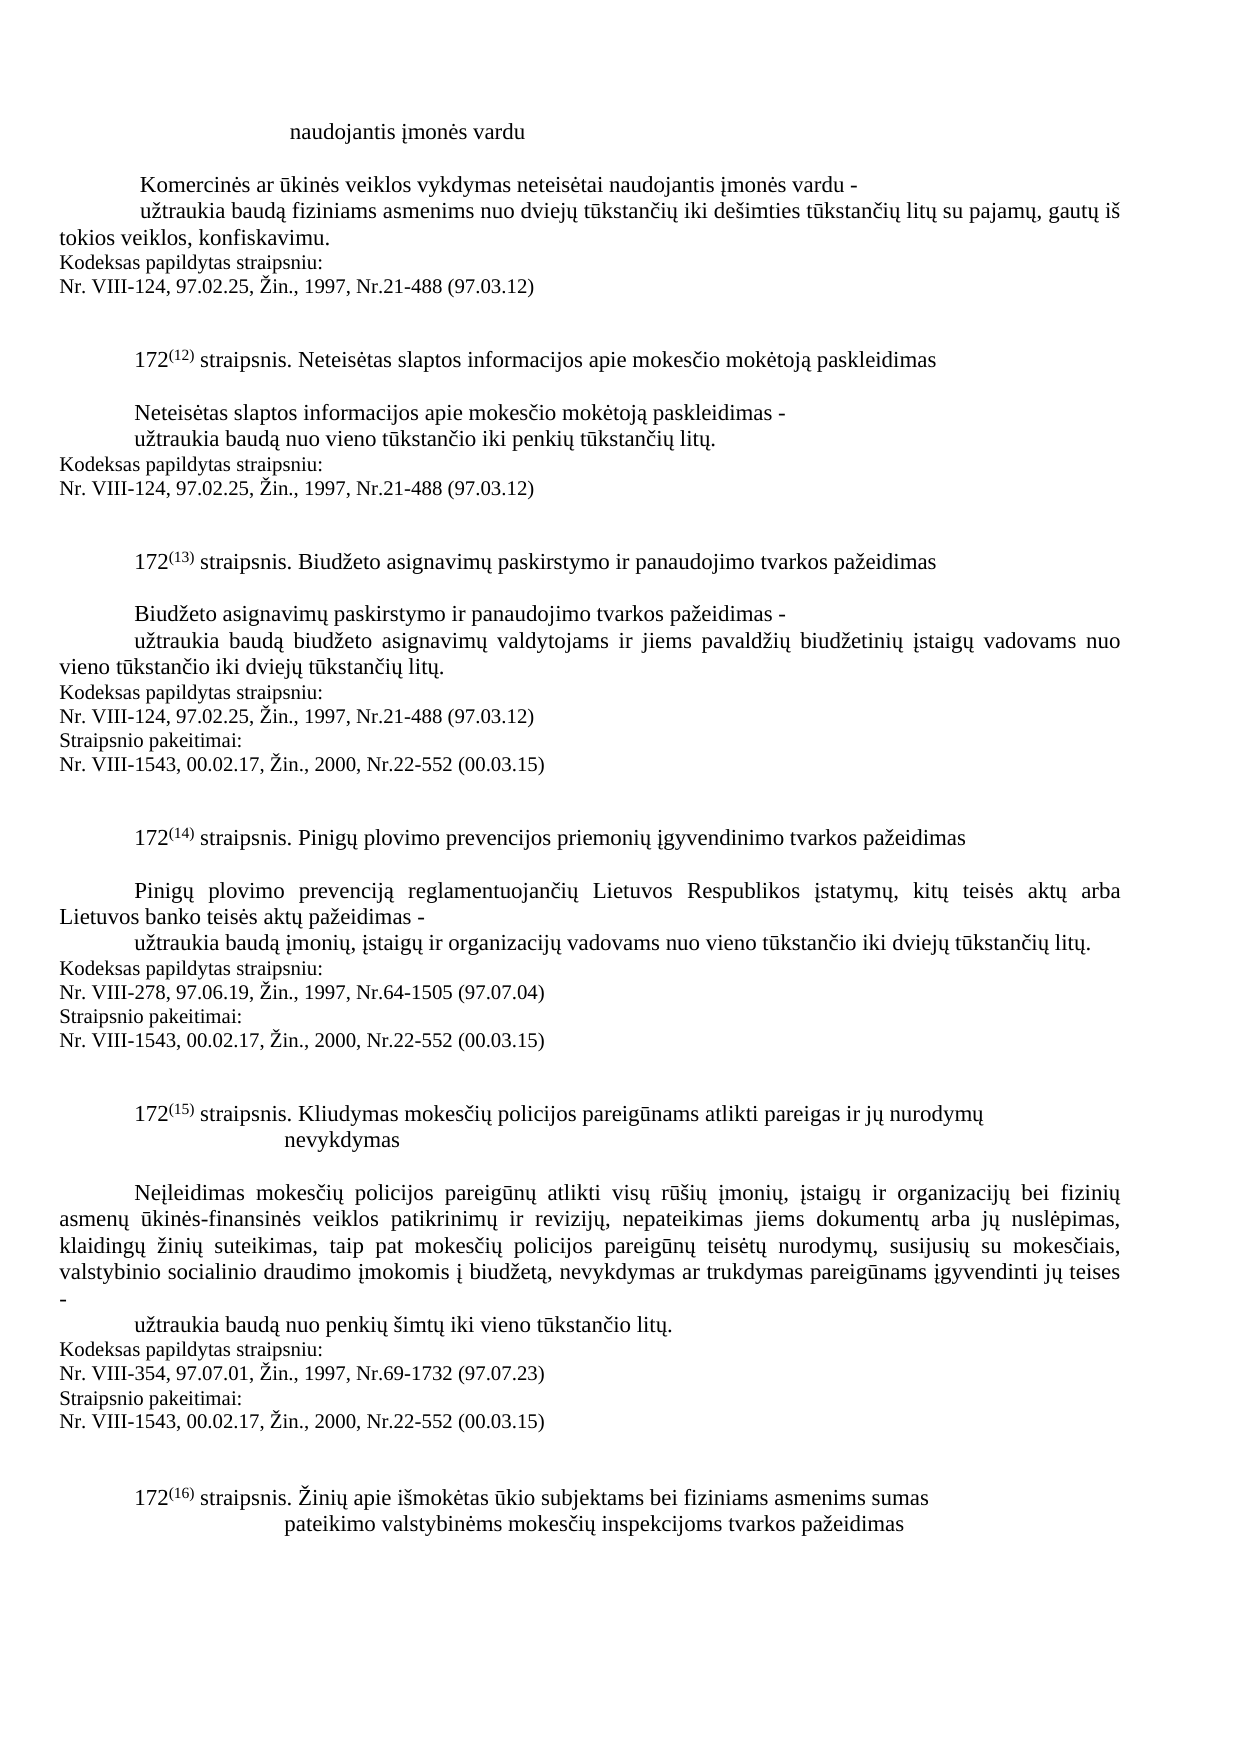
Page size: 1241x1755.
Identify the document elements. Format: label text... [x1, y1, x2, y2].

text Kodeksas papildytas straipsniu: [59, 452, 1122, 476]
text Pinigų plovimo prevenciją reglamentuojančių Lietuvos Respublikos įstatymų, kitų teisės aktų arba Lietuvos banko teisės aktų pažeidimas - [59, 877, 1122, 929]
text Kodeksas papildytas straipsniu: [59, 250, 1122, 274]
text Nr. VIII-278, 97.06.19, Žin., 1997, Nr.64-1505 (97.07.04) [59, 980, 1122, 1004]
text užtraukia baudą biudžeto asignavimų valdytojams ir jiems pavaldžių biudžetinių įstaigų vadovams nuo vieno tūkstančio iki dviejų tūkstančių litų. [59, 627, 1122, 679]
text naudojantis įmonės vardu [59, 118, 1122, 144]
text Komercinės ar ūkinės veiklos vykdymas neteisėtai naudojantis įmonės vardu - [59, 171, 1122, 197]
text Nr. VIII-124, 97.02.25, Žin., 1997, Nr.21-488 (97.03.12) [59, 704, 1122, 728]
text Kodeksas papildytas straipsniu: [59, 956, 1122, 980]
text Nr. VIII-1543, 00.02.17, Žin., 2000, Nr.22-552 (00.03.15) [59, 1409, 1122, 1433]
text 172(16) straipsnis. Žinių apie išmokėtas ūkio subjektams bei fiziniams asmenims sumas [134, 1484, 1122, 1510]
text Nr. VIII-124, 97.02.25, Žin., 1997, Nr.21-488 (97.03.12) [59, 274, 1122, 298]
text Nr. VIII-354, 97.07.01, Žin., 1997, Nr.69-1732 (97.07.23) [59, 1361, 1122, 1385]
text nevykdymas [284, 1126, 1122, 1153]
text Neįleidimas mokesčių policijos pareigūnų atlikti visų rūšių įmonių, įstaigų ir organizacijų bei fizinių asmenų ūkinės-finansinės veiklos patikrinimų ir revizijų, nepateikimas jiems dokumentų arba jų nuslėpimas, klaidingų žinių suteikimas, taip pat mokesčių policijos pareigūnų teisėtų nurodymų, susijusių su mokesčiais, valstybinio socialinio draudimo įmokomis į biudžetą, nevykdymas ar trukdymas pareigūnams įgyvendinti jų teises - [59, 1179, 1122, 1311]
text Straipsnio pakeitimai: [59, 1385, 1122, 1409]
text Nr. VIII-124, 97.02.25, Žin., 1997, Nr.21-488 (97.03.12) [59, 476, 1122, 500]
text Kodeksas papildytas straipsniu: [59, 679, 1122, 704]
text Straipsnio pakeitimai: [59, 728, 1122, 752]
text Nr. VIII-1543, 00.02.17, Žin., 2000, Nr.22-552 (00.03.15) [59, 752, 1122, 776]
text 172(12) straipsnis. Neteisėtas slaptos informacijos apie mokesčio mokėtoją paskleidimas [59, 346, 1122, 372]
text Biudžeto asignavimų paskirstymo ir panaudojimo tvarkos pažeidimas - [59, 601, 1122, 627]
text užtraukia baudą nuo penkių šimtų iki vieno tūkstančio litų. [59, 1311, 1122, 1337]
text užtraukia baudą nuo vieno tūkstančio iki penkių tūkstančių litų. [59, 425, 1122, 452]
text pateikimo valstybinėms mokesčių inspekcijoms tvarkos pažeidimas [284, 1510, 1122, 1537]
text 172(13) straipsnis. Biudžeto asignavimų paskirstymo ir panaudojimo tvarkos pažeidimas [134, 548, 1122, 574]
text 172(14) straipsnis. Pinigų plovimo prevencijos priemonių įgyvendinimo tvarkos pažeidimas [134, 824, 1122, 850]
text 172(15) straipsnis. Kliudymas mokesčių policijos pareigūnams atlikti pareigas ir jų nurodymų [134, 1100, 1122, 1126]
text Nr. VIII-1543, 00.02.17, Žin., 2000, Nr.22-552 (00.03.15) [59, 1028, 1122, 1052]
text Neteisėtas slaptos informacijos apie mokesčio mokėtoją paskleidimas - [59, 399, 1122, 425]
text užtraukia baudą įmonių, įstaigų ir organizacijų vadovams nuo vieno tūkstančio iki dviejų tūkstančių litų. [59, 929, 1122, 956]
text Kodeksas papildytas straipsniu: [59, 1337, 1122, 1361]
text Straipsnio pakeitimai: [59, 1004, 1122, 1028]
text užtraukia baudą fiziniams asmenims nuo dviejų tūkstančių iki dešimties tūkstančių litų su pajamų, gautų iš tokios veiklos, konfiskavimu. [59, 197, 1122, 250]
